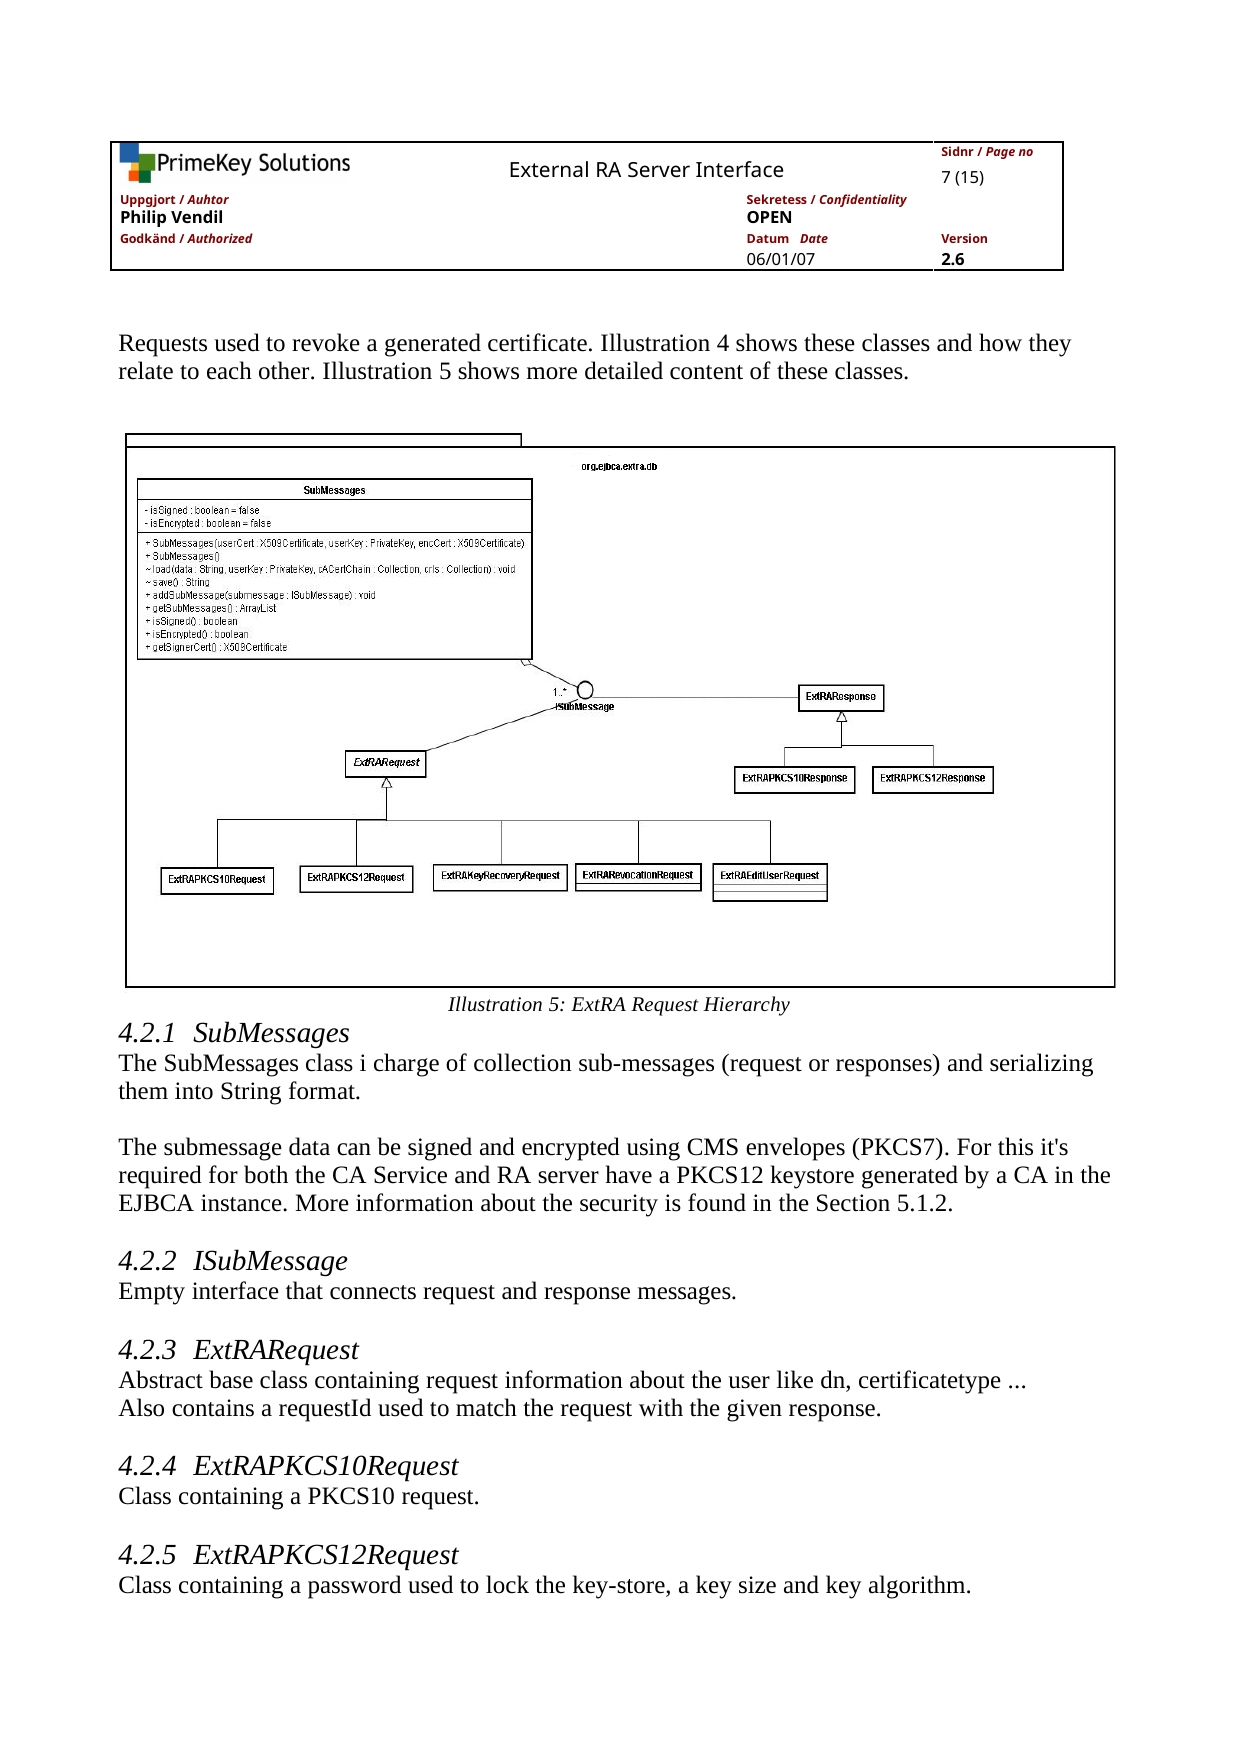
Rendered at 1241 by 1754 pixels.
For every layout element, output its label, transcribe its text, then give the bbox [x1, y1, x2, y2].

text Class containing a password used to lock the key-store, a key size and key algorithm. [118, 1571, 1122, 1599]
text Also contains a requestId used to match the request with the given response. [118, 1394, 1122, 1450]
text Requests used to revoke a generated certificate. Illustration 4 shows these classes and how they relate to each other. Illustration 5 shows more detailed content of these classes. [118, 329, 1122, 385]
text Abstract base class containing request information about the user like dn, certificatetype ... [118, 1366, 1122, 1394]
text Empty interface that connects request and response messages. [118, 1277, 1122, 1305]
subtitle ExtRAPKCS12Request [118, 1538, 1122, 1571]
text Illustration 5: ExtRA Request Hierarchy [118, 993, 1122, 1016]
subtitle ISubMessage [118, 1245, 1122, 1277]
text The SubMessages class i charge of collection sub-messages (request or responses) and serializing them into String format. [118, 1048, 1122, 1104]
subtitle ExtRARequest [118, 1333, 1122, 1366]
subtitle SubMessages [118, 1016, 1122, 1048]
text Class containing a PKCS10 request. [118, 1482, 1122, 1510]
text The submessage data can be signed and encrypted using CMS envelopes (PKCS7). For this it's required for both the CA Service and RA server have a PKCS12 keystore generated by a CA in the EJBCA instance. More information about the security is found in the Section 5.1.2. [118, 1133, 1122, 1217]
subtitle ExtRAPKCS10Request [118, 1450, 1122, 1482]
subtitle [118, 413, 1122, 425]
